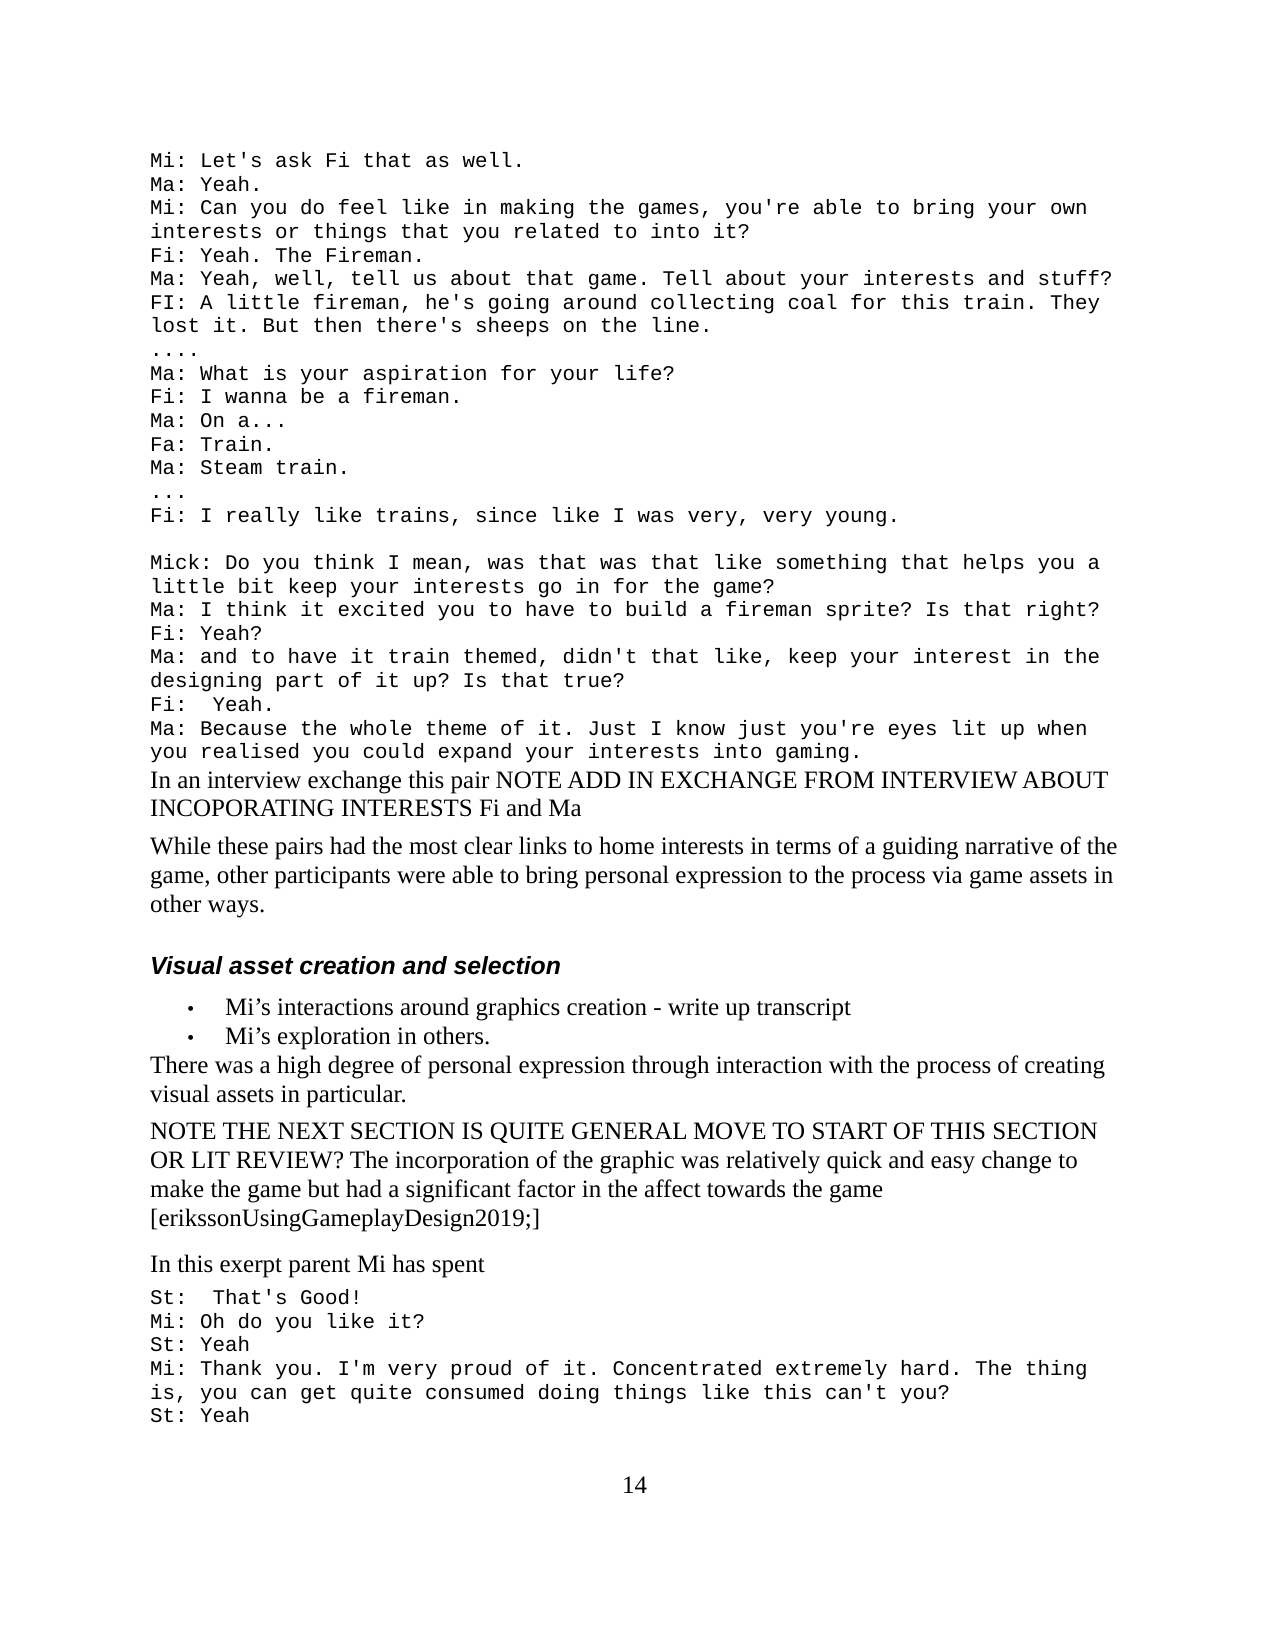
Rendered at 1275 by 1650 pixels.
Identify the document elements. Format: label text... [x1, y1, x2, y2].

text There was a high degree of personal expression through interaction with the process of creating visual assets in particular. [150, 1050, 1125, 1107]
text Ma: Because the whole theme of it. Just I know just you're eyes lit up when you realised you could expand your interests into gaming. [150, 717, 1125, 765]
text Ma: What is your aspiration for your life? [150, 363, 1125, 386]
text In this exerpt parent Mi has spent [150, 1249, 1125, 1278]
text In an interview exchange this pair NOTE ADD IN EXCHANGE FROM INTERVIEW ABOUT INCOPORATING INTERESTS Fi and Ma [150, 765, 1125, 822]
list Mi’s interactions around graphics creation - write up transcript [187, 992, 1125, 1021]
text Ma: I think it excited you to have to build a fireman sprite? Is that right? [150, 599, 1125, 623]
text Mi: Thank you. I'm very proud of it. Concentrated extremely hard. The thing is, you can get quite consumed doing things like this can't you? [150, 1358, 1125, 1405]
text NOTE THE NEXT SECTION IS QUITE GENERAL MOVE TO START OF THIS SECTION OR LIT REVIEW? The incorporation of the graphic was relatively quick and easy change to make the game but had a significant factor in the affect towards the game [erikssonUsingGameplayDesign2019;] [150, 1116, 1125, 1231]
text St: That's Good! [150, 1287, 1125, 1311]
text Ma: Steam train. [150, 457, 1125, 481]
text Mi: Can you do feel like in making the games, you're able to bring your own interests or things that you related to into it? [150, 197, 1125, 244]
text Mi: Let's ask Fi that as well. [150, 150, 1125, 174]
text Fi: Yeah. [150, 694, 1125, 717]
text Ma: On a... [150, 410, 1125, 434]
text Fa: Train. [150, 434, 1125, 457]
text Mi: Oh do you like it? [150, 1311, 1125, 1334]
text Fi: I really like trains, since like I was very, very young. [150, 505, 1125, 528]
text Fi: I wanna be a fireman. [150, 386, 1125, 410]
text Ma: Yeah. [150, 174, 1125, 197]
list Mi’s exploration in others. [187, 1021, 1125, 1050]
text Fi: Yeah? [150, 623, 1125, 647]
text Ma: and to have it train themed, didn't that like, keep your interest in the designing part of it up? Is that true? [150, 647, 1125, 694]
subtitle Visual asset creation and selection [150, 951, 1125, 980]
text St: Yeah [150, 1405, 1125, 1429]
text ... [150, 481, 1125, 505]
text FI: A little fireman, he's going around collecting coal for this train. They lost it. But then there's sheeps on the line. [150, 292, 1125, 339]
text St: Yeah [150, 1334, 1125, 1358]
text .... [150, 339, 1125, 363]
text Fi: Yeah. The Fireman. [150, 244, 1125, 268]
text While these pairs had the most clear links to home interests in terms of a guiding narrative of the game, other participants were able to bring personal expression to the process via game assets in other ways. [150, 831, 1125, 917]
text Ma: Yeah, well, tell us about that game. Tell about your interests and stuff? [150, 268, 1125, 292]
text Mick: Do you think I mean, was that was that like something that helps you a little bit keep your interests go in for the game? [150, 552, 1125, 599]
